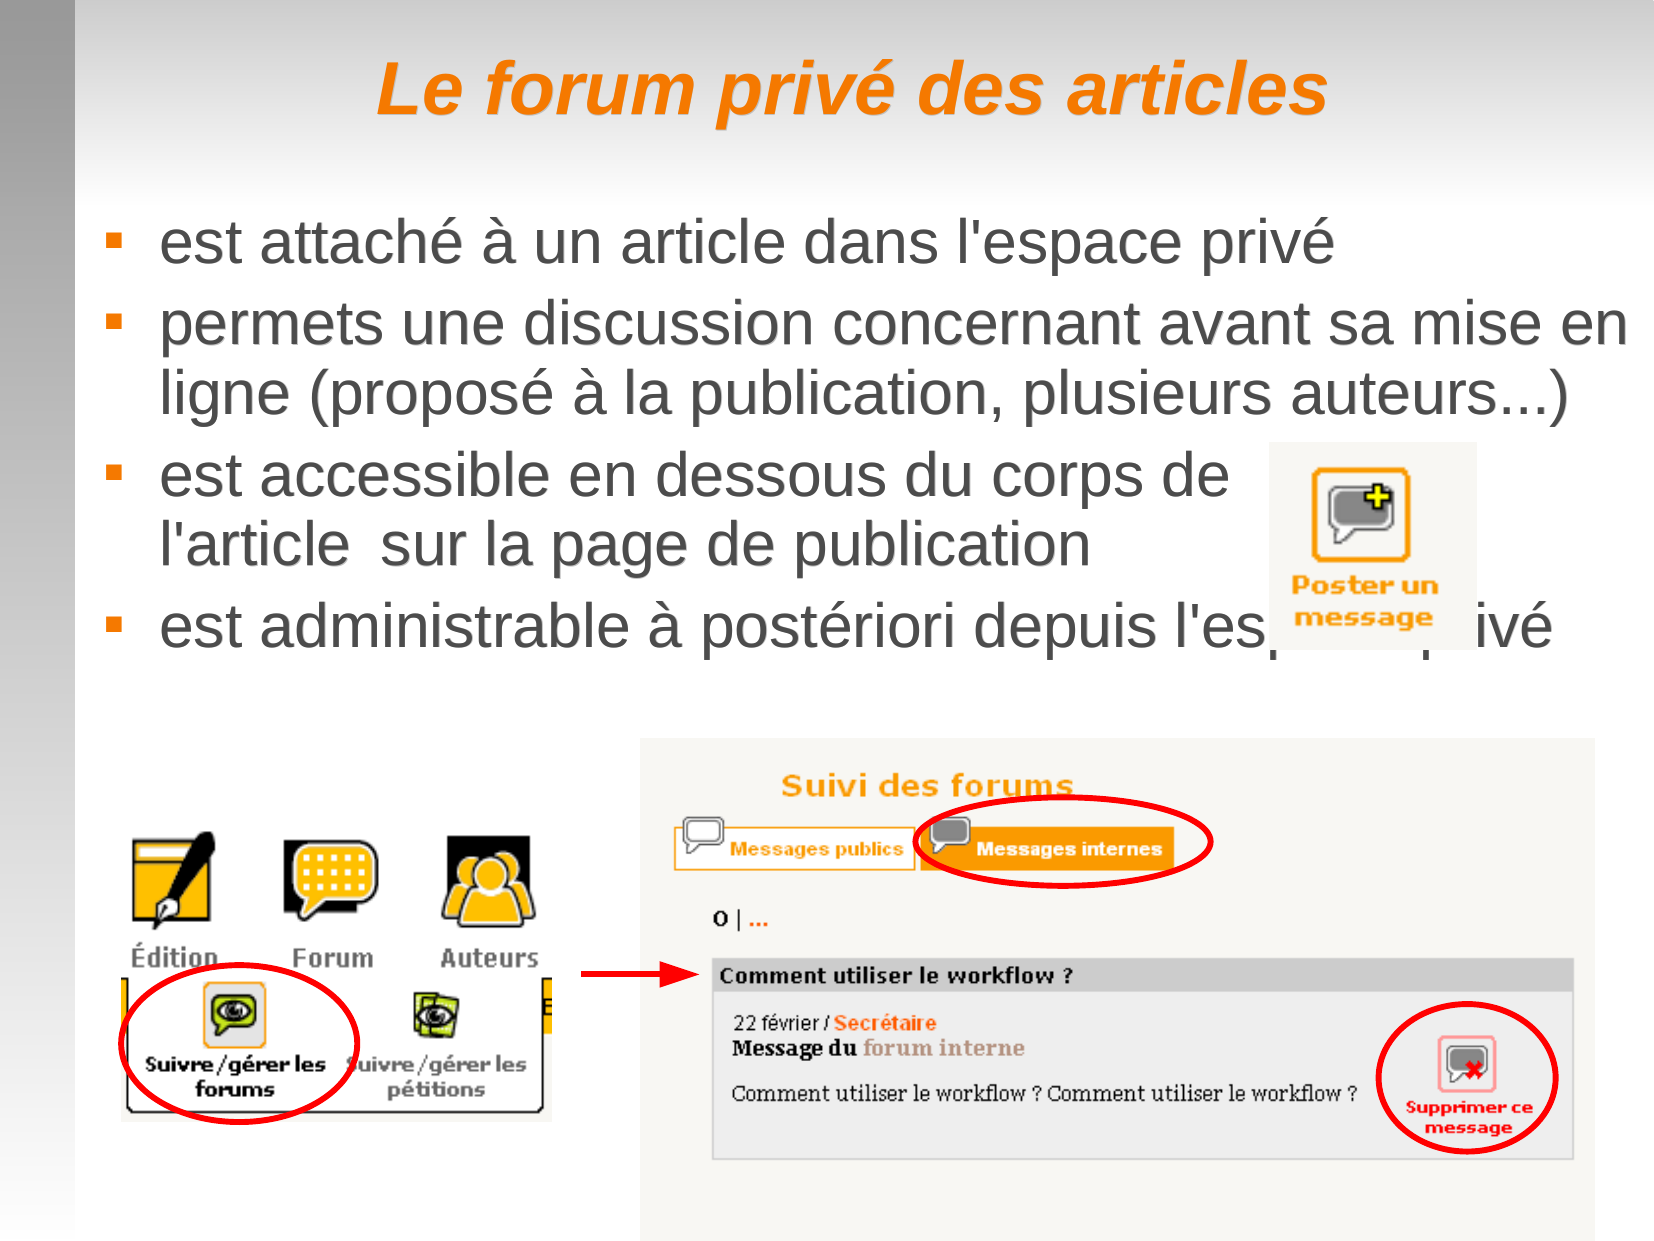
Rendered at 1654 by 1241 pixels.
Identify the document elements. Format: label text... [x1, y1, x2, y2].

title Le forum privé des articles [147, 0, 1560, 178]
picture [121, 826, 552, 1123]
list est attaché à un article dans l'espace privé permets une discussion concernant avant sa mise en ligne (proposé à la publication, plusieurs auteurs...) est accessible en dessous du corps de l'article sur la page de publication est administrable à postériori depuis l'espace privé [88, 206, 1654, 1016]
picture [121, 1064, 206, 1123]
picture [125, 969, 354, 1119]
picture [640, 738, 1595, 1241]
picture [1269, 442, 1477, 650]
